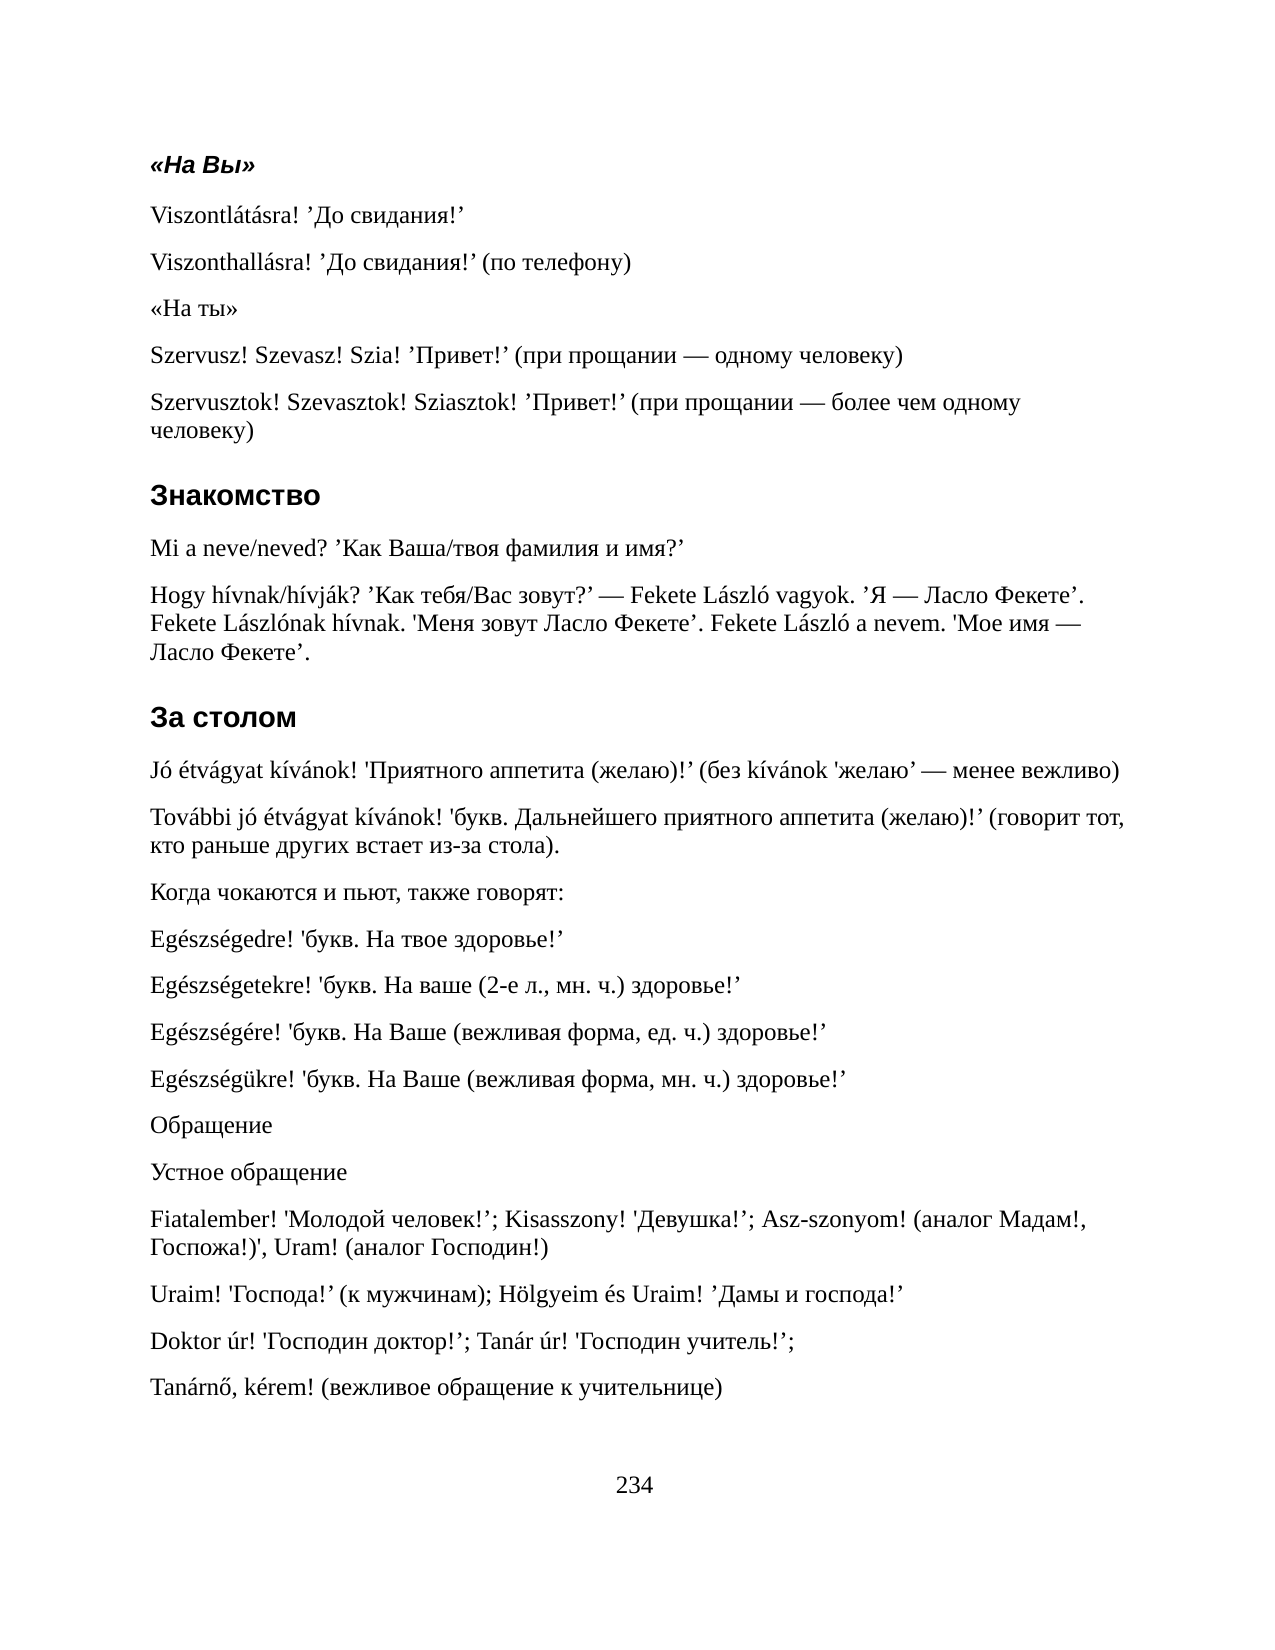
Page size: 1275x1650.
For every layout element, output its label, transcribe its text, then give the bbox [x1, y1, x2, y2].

text Viszonthallásra! ’До свидания!’ (по телефону) [150, 247, 1125, 275]
text Jó étvágyat kívánok! 'Приятного аппетита (желаю)!’ (без kívánok 'желаю’ — менее вежливо) [150, 755, 1125, 784]
text Doktor úr! 'Господин доктор!’; Tanár úr! 'Господин учитель!’; [150, 1326, 1125, 1354]
text Egészségetekre! 'букв. На ваше (2-е л., мн. ч.) здоровье!’ [150, 970, 1125, 999]
text Когда чокаются и пьют, также говорят: [150, 877, 1125, 906]
text Hogy hívnak/hívják? ’Как тебя/Вас зовут?’ — Fekete László vagyok. ’Я — Ласло Фекете’. Fekete Lászlónak hívnak. 'Меня зовут Ласло Фекете’. Fekete László a nevem. 'Мое имя — Ласло Фекете’. [150, 580, 1125, 666]
text Egészségére! 'букв. На Ваше (вежливая форма, ед. ч.) здоровье!’ [150, 1017, 1125, 1046]
text Mi a neve/neved? ’Как Ваша/твоя фамилия и имя?’ [150, 533, 1125, 562]
text Tanárnő, kérem! (вежливое обращение к учительнице) [150, 1372, 1125, 1401]
text Viszontlátásra! ’До свидания!’ [150, 200, 1125, 229]
text Fiatalember! 'Молодой человек!’; Kisasszony! 'Девушка!’; Asz-szonyom! (аналог Мадам!, Госпожа!)', Uram! (аналог Господин!) [150, 1204, 1125, 1261]
subtitle За столом [150, 700, 1125, 733]
text Uraim! 'Господа!’ (к мужчинам); Hölgyeim és Uraim! ’Дамы и господа!’ [150, 1279, 1125, 1308]
subtitle Знакомство [150, 478, 1125, 512]
text Egészségedre! 'букв. На твое здоровье!’ [150, 924, 1125, 952]
text Egészségükre! 'букв. На Ваше (вежливая форма, мн. ч.) здоровье!’ [150, 1064, 1125, 1092]
text További jó étvágyat kívánok! 'букв. Дальнейшего приятного аппетита (желаю)!’ (говорит тот, кто раньше других встает из-за стола). [150, 802, 1125, 859]
text Szervusztok! Szevasztok! Sziasztok! ’Привет!’ (при прощании — более чем одному человеку) [150, 387, 1125, 444]
text Обращение [150, 1110, 1125, 1139]
text Устное обращение [150, 1157, 1125, 1186]
text «На ты» [150, 293, 1125, 322]
subtitle «На Вы» [150, 150, 1125, 178]
text Szervusz! Szevasz! Szia! ’Привет!’ (при прощании — одному человеку) [150, 340, 1125, 369]
